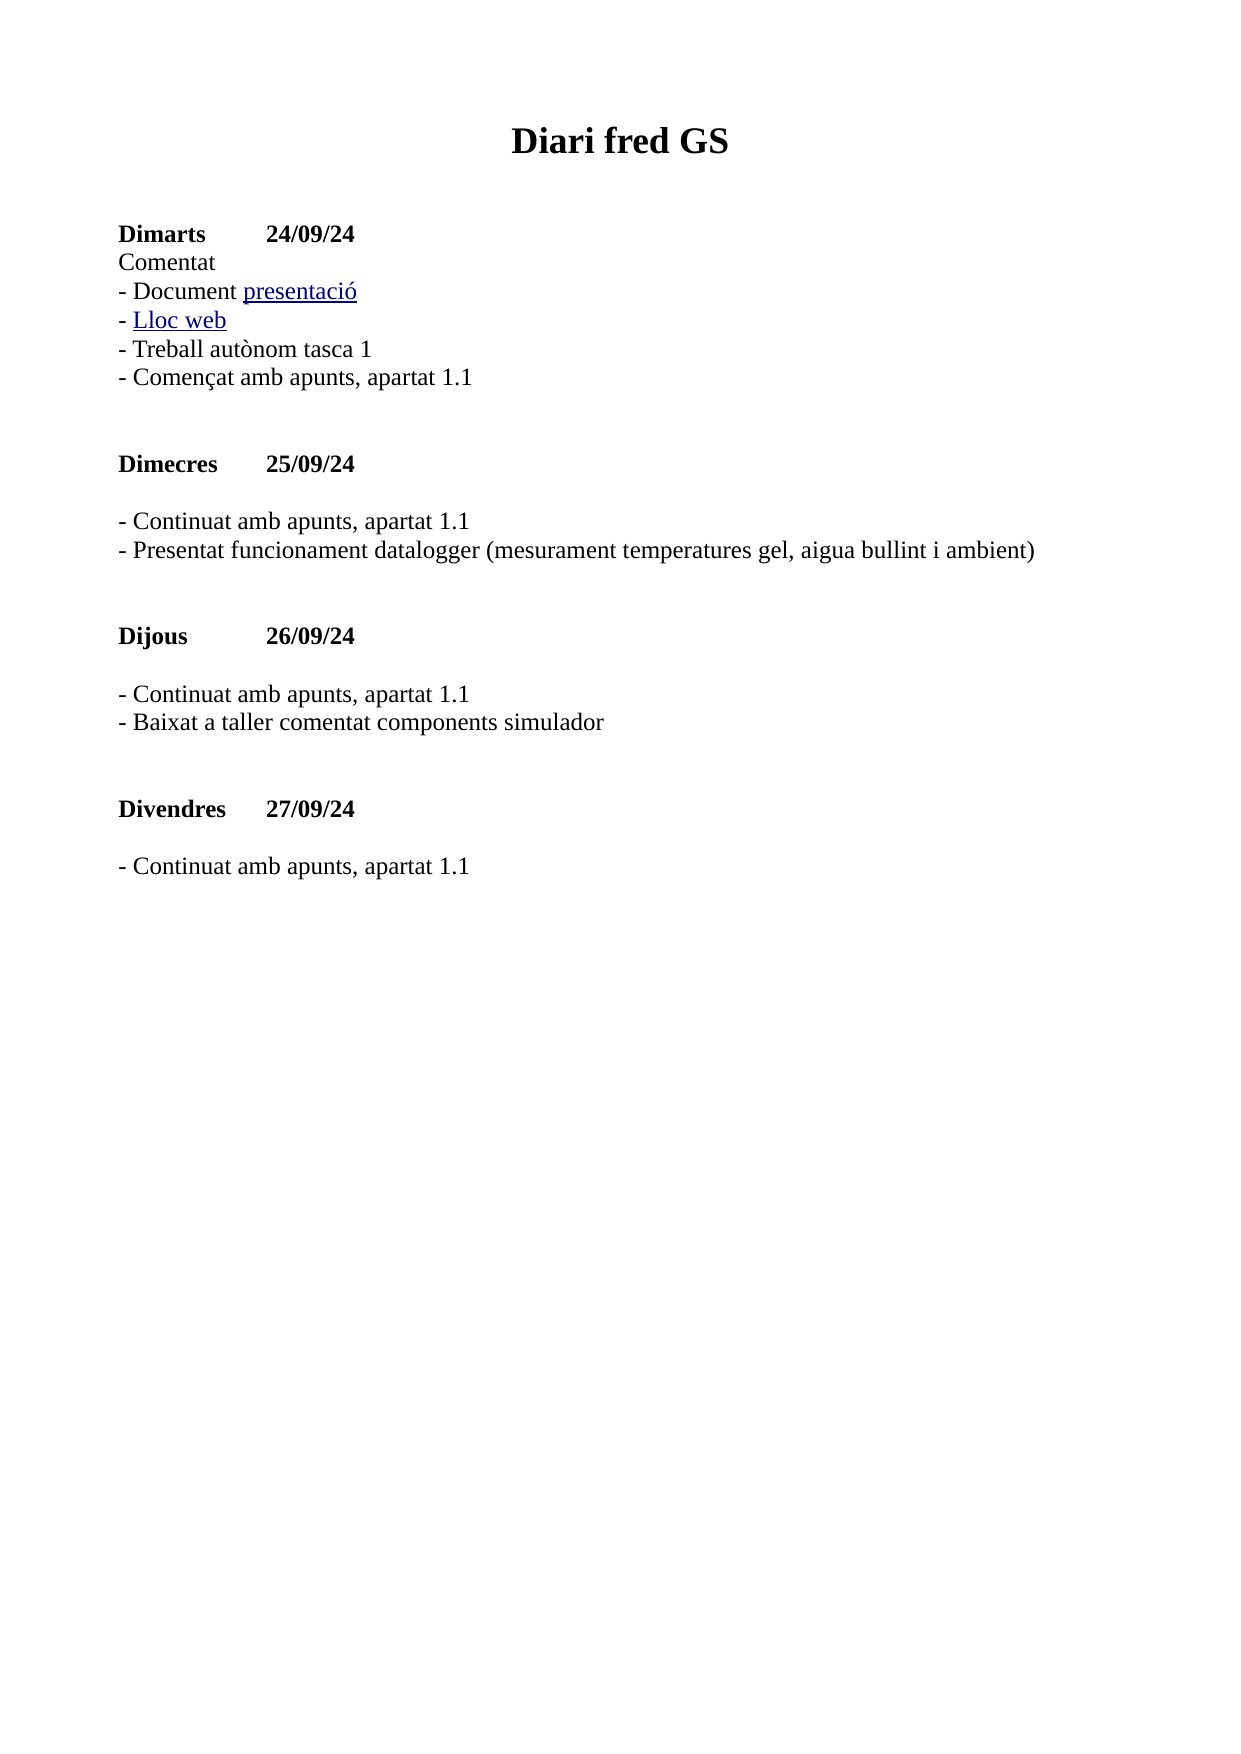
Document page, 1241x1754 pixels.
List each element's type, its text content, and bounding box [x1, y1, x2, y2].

text - Continuat amb apunts, apartat 1.1 [118, 851, 1122, 880]
text Dijous 26/09/24 [118, 621, 1122, 650]
text - Baixat a taller comentat components simulador [118, 707, 1122, 736]
text Dimecres 25/09/24 [118, 449, 1122, 477]
text - Document presentació [118, 276, 1122, 305]
text - Continuat amb apunts, apartat 1.1 [118, 506, 1122, 535]
text - Presentat funcionament datalogger (mesurament temperatures gel, aigua bullint i ambient) [118, 535, 1122, 564]
text - Lloc web [118, 305, 1122, 334]
text Diari fred GS [118, 118, 1122, 161]
text - Començat amb apunts, apartat 1.1 [118, 362, 1122, 391]
text - Continuat amb apunts, apartat 1.1 [118, 679, 1122, 707]
text Dimarts 24/09/24 [118, 219, 1122, 247]
text - Treball autònom tasca 1 [118, 334, 1122, 362]
text Comentat [118, 247, 1122, 276]
text Divendres 27/09/24 [118, 794, 1122, 822]
